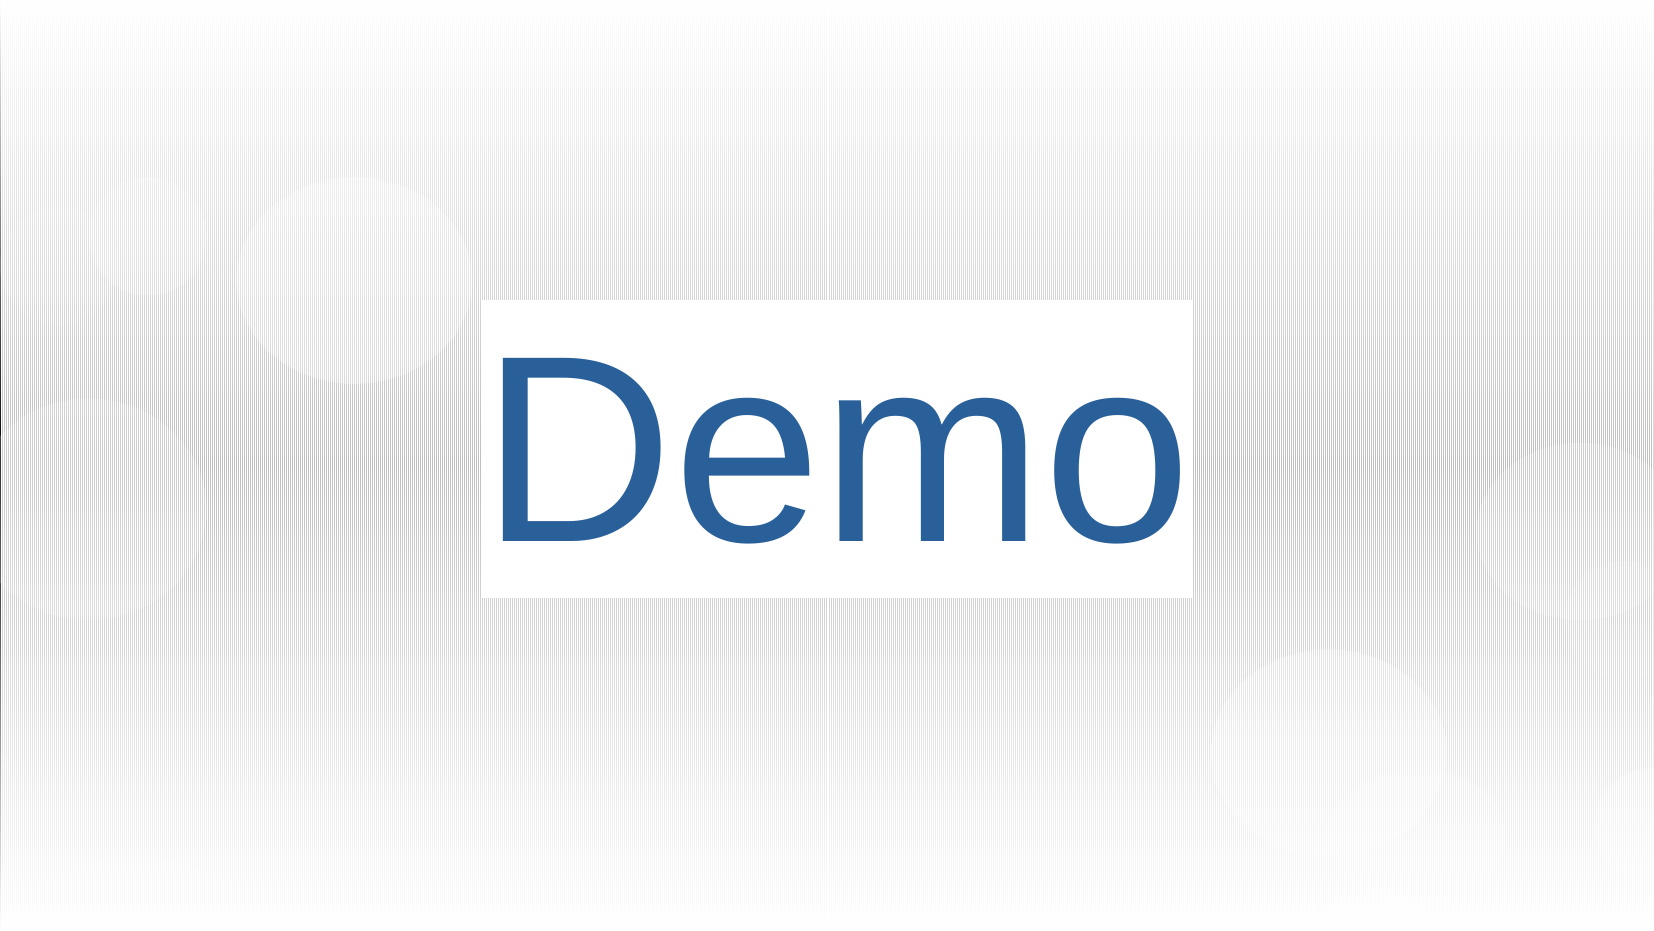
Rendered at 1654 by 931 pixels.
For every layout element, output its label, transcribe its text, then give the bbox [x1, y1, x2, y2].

title Demo [98, 300, 1576, 598]
